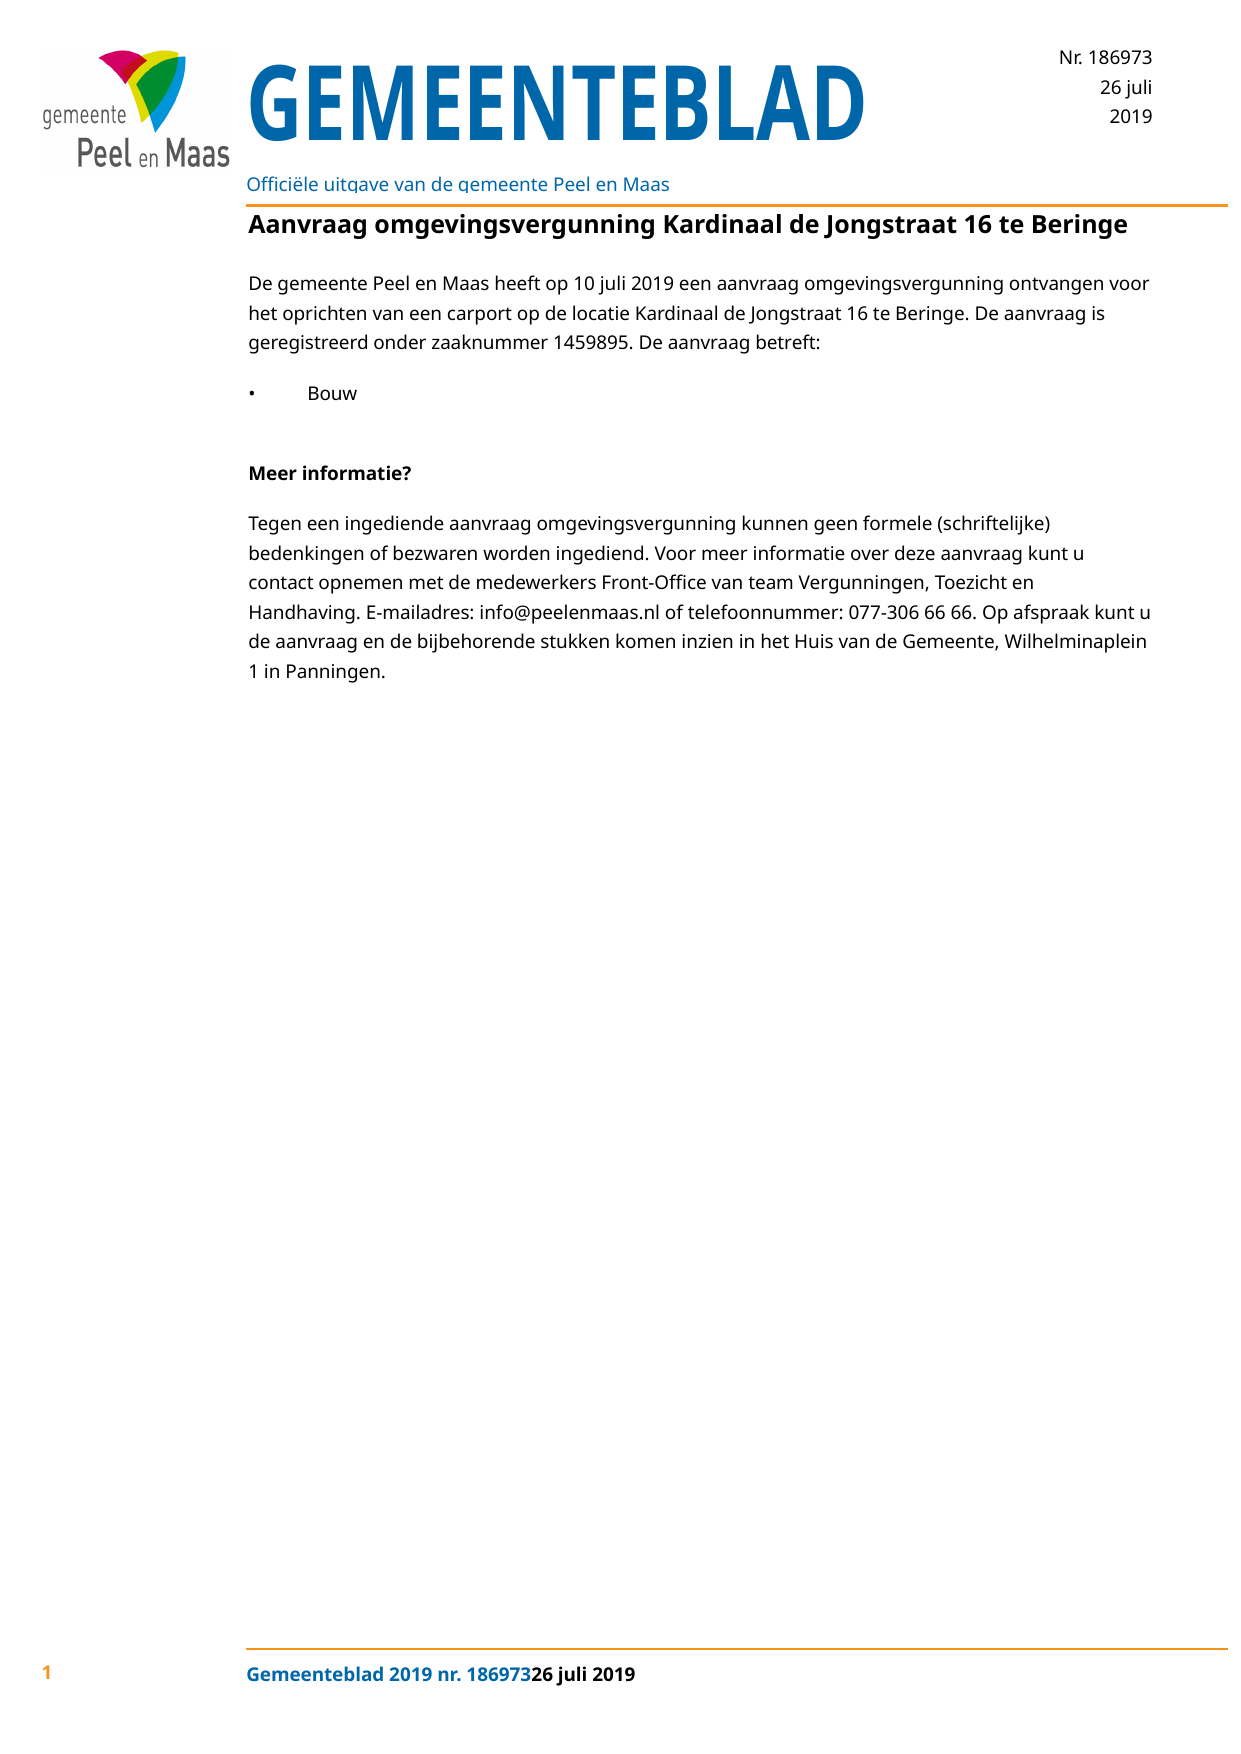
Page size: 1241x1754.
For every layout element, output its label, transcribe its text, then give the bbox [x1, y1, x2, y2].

text Aanvraag omgevingsvergunning Kardinaal de Jongstraat 16 te Beringe [248, 207, 1152, 241]
text De gemeente Peel en Maas heeft op 10 juli 2019 een aanvraag omgevingsvergunning ontvangen voor het oprichten van een carport op de locatie Kardinaal de Jongstraat 16 te Beringe. De aanvraag is geregistreerd onder zaaknummer 1459895. De aanvraag betreft: [248, 270, 1152, 355]
text Tegen een ingediende aanvraag omgevingsvergunning kunnen geen formele (schriftelijke) bedenkingen of bezwaren worden ingediend. Voor meer informatie over deze aanvraag kunt u contact opnemen met de medewerkers Front-Office van team Vergunningen, Toezicht en Handhaving. E-mailadres: info@peelenmaas.nl of telefoonnummer: 077-306 66 66. Op afspraak kunt u de aanvraag en de bijbehorende stukken komen inzien in het Huis van de Gemeente, Wilhelminaplein 1 in Panningen. [248, 510, 1152, 684]
picture [41, 47, 231, 172]
list Bouw [248, 380, 1152, 406]
text Meer informatie? [248, 460, 1152, 486]
